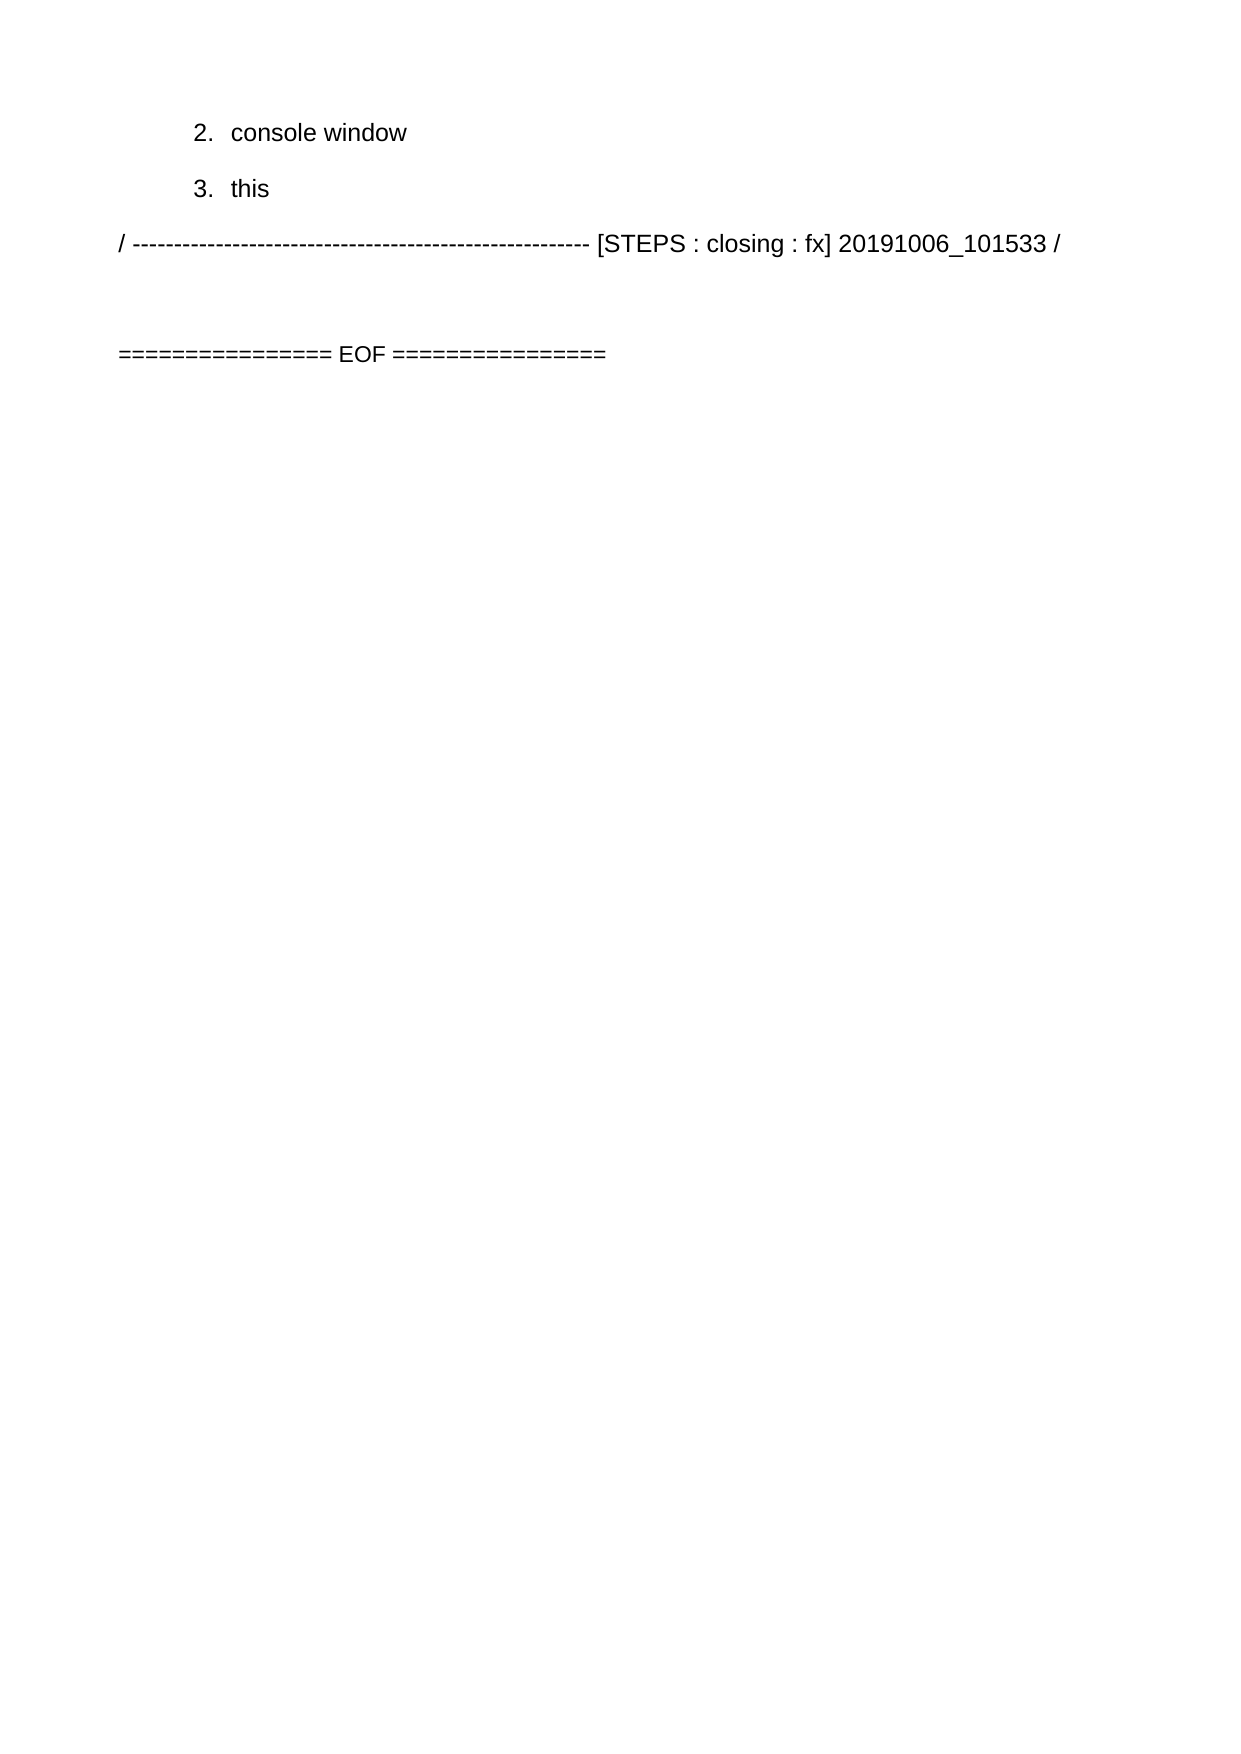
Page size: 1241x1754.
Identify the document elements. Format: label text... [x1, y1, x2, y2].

text / ------------------------------------------------------- [STEPS : closing : fx] 20191006_101533 / [118, 229, 1122, 258]
text ================ EOF ================ [118, 341, 1122, 367]
list this [193, 174, 1122, 202]
list console window [193, 118, 1122, 147]
